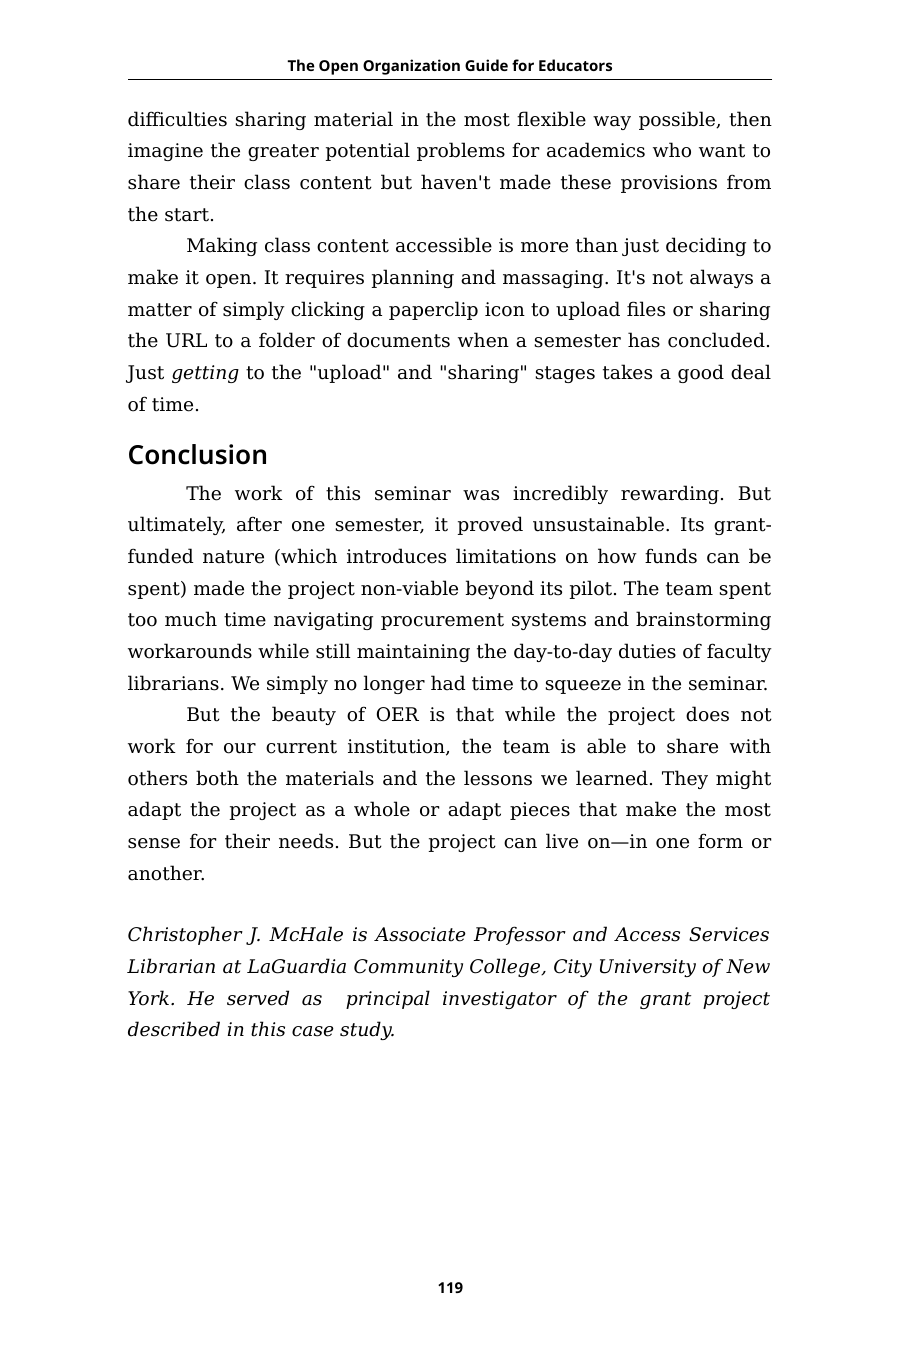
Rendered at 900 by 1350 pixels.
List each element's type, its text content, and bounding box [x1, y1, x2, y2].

text The work of this seminar was incredibly rewarding. But ultimately, after one semester, it proved unsustainable. Its grant-funded nature (which introduces limitations on how funds can be spent) made the project non-viable beyond its pilot. The team spent too much time navigating procurement systems and brainstorming workarounds while still maintaining the day-to-day duties of faculty librarians. We simply no longer had time to squeeze in the seminar. [127, 483, 772, 695]
text But the beauty of OER is that while the project does not work for our current institution, the team is able to share with others both the materials and the lessons we learned. They might adapt the project as a whole or adapt pieces that make the most sense for their needs. But the project can live on—in one form or another. [127, 704, 772, 885]
text Making class content accessible is more than just deciding to make it open. It requires planning and massaging. It's not always a matter of simply clicking a paperclip icon to upload files or sharing the URL to a folder of documents when a semester has concluded. Just getting to the "upload" and "sharing" stages takes a good deal of time. [127, 235, 772, 416]
subtitle Conclusion [127, 440, 772, 470]
text difficulties sharing material in the most flexible way possible, then imagine the greater potential problems for academics who want to share their class content but haven't made these provisions from the start. [127, 109, 772, 226]
text Christopher J. McHale is Associate Professor and Access Services Librarian at LaGuardia Community College, City University of New York. He served as principal investigator of the grant project described in this case study. [127, 924, 772, 1041]
